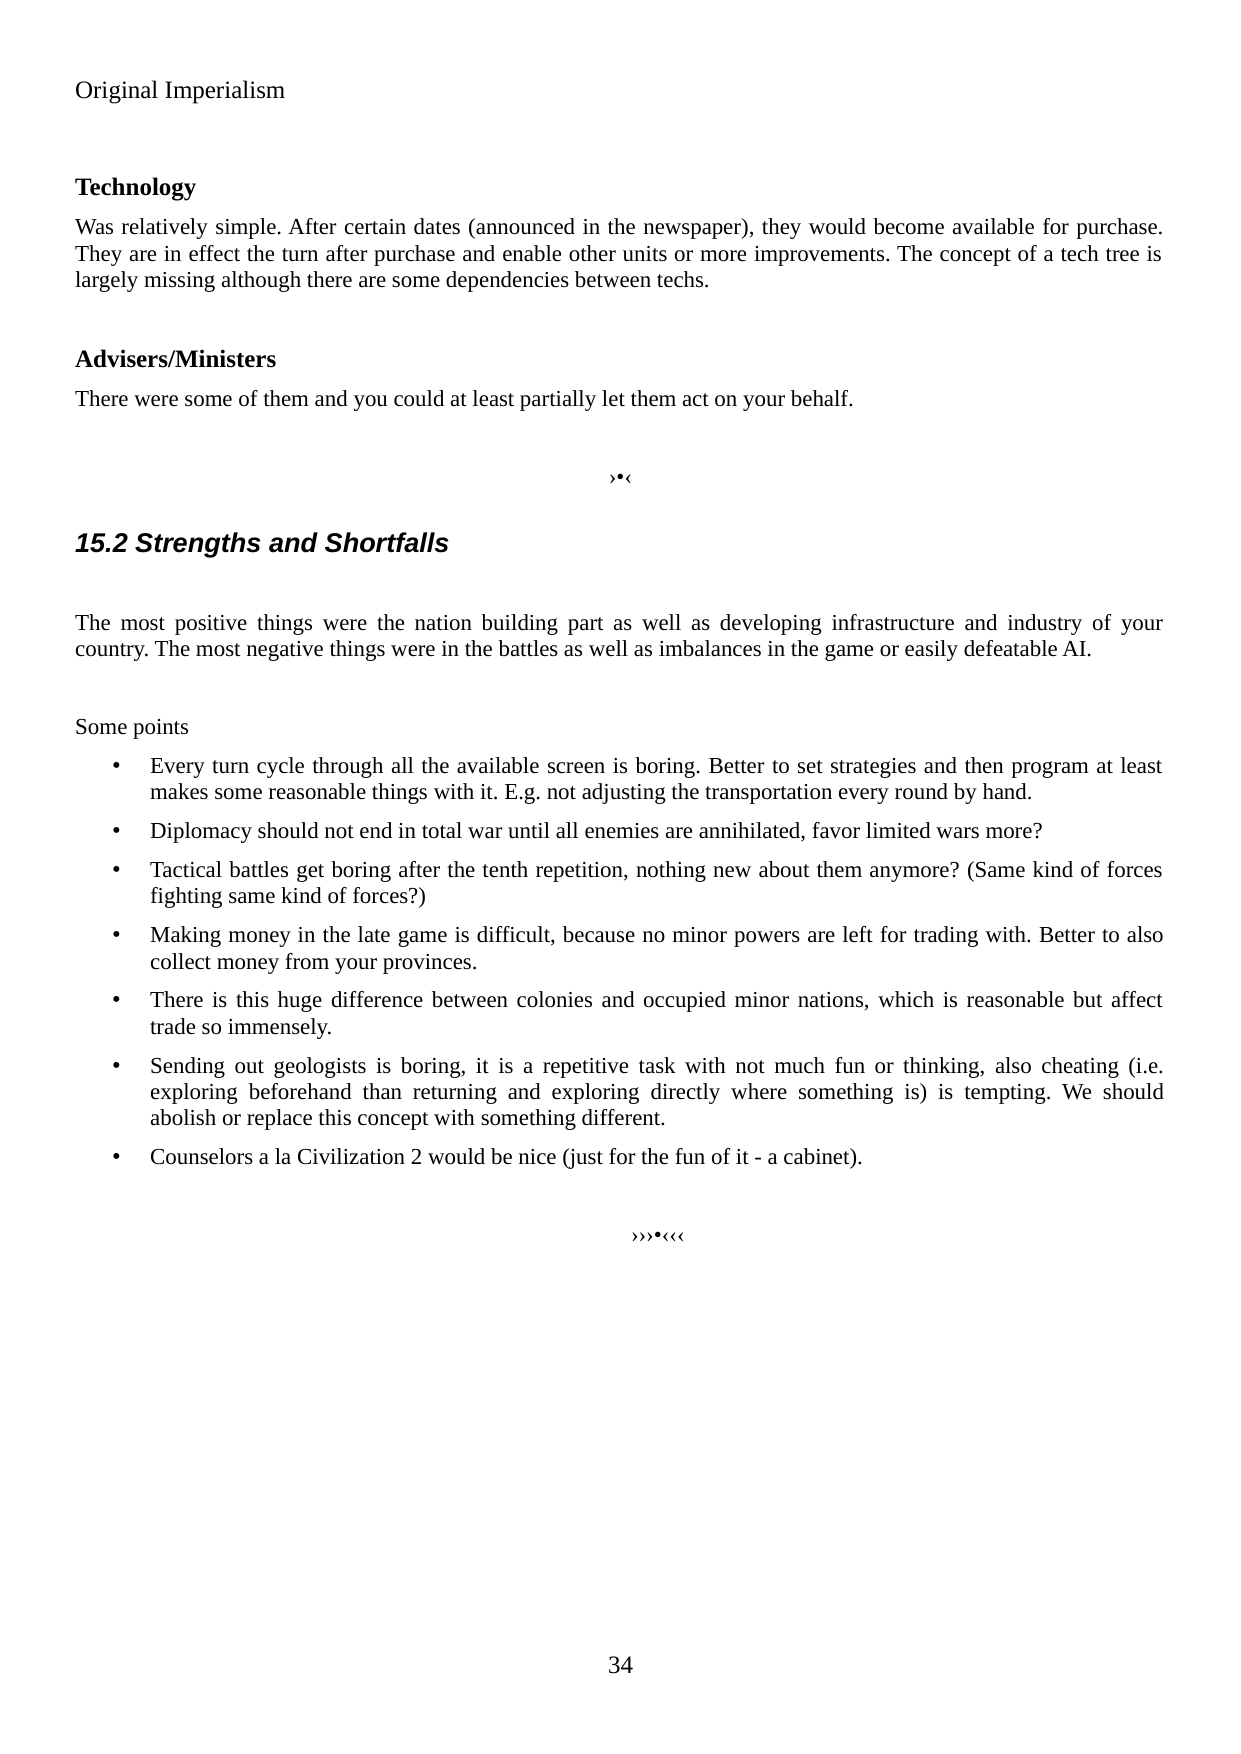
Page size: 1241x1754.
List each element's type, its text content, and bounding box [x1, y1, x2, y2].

list Counselors a la Civilization 2 would be nice (just for the fun of it - a cabinet). [112, 1143, 1166, 1170]
list Every turn cycle through all the available screen is boring. Better to set strategies and then program at least makes some reasonable things with it. E.g. not adjusting the transportation every round by hand. [112, 752, 1166, 805]
list Diplomacy should not end in total war until all enemies are annihilated, favor limited wars more? [112, 817, 1166, 844]
list Sending out geologists is boring, it is a repetitive task with not much fun or thinking, also cheating (i.e. exploring beforehand than returning and exploring directly where something is) is tempting. We should abolish or replace this concept with something different. [112, 1052, 1166, 1131]
list ›››•‹‹‹ [112, 1221, 1166, 1247]
list There is this huge difference between colonies and occupied minor nations, which is reasonable but affect trade so immensely. [112, 987, 1166, 1039]
list Tactical battles get boring after the tenth repetition, nothing new about them anymore? (Same kind of forces fighting same kind of forces?) [112, 856, 1166, 909]
text Advisers/Ministers [75, 344, 1166, 372]
text There were some of them and you could at least partially let them act on your behalf. [75, 385, 1166, 411]
text Was relatively simple. After certain dates (announced in the newspaper), they would become available for purchase. They are in effect the turn after purchase and enable other units or more improvements. The concept of a tech tree is largely missing although there are some dependencies between techs. [75, 213, 1166, 292]
text Some points [75, 713, 1166, 739]
text The most positive things were the nation building part as well as developing infrastructure and industry of your country. The most negative things were in the battles as well as imbalances in the game or easily defeatable AI. [75, 609, 1166, 662]
subtitle Strengths and Shortfalls [75, 527, 1166, 558]
text ›•‹ [75, 463, 1166, 489]
text Technology [75, 172, 1166, 201]
list Making money in the late game is difficult, because no minor powers are left for trading with. Better to also collect money from your provinces. [112, 921, 1166, 974]
